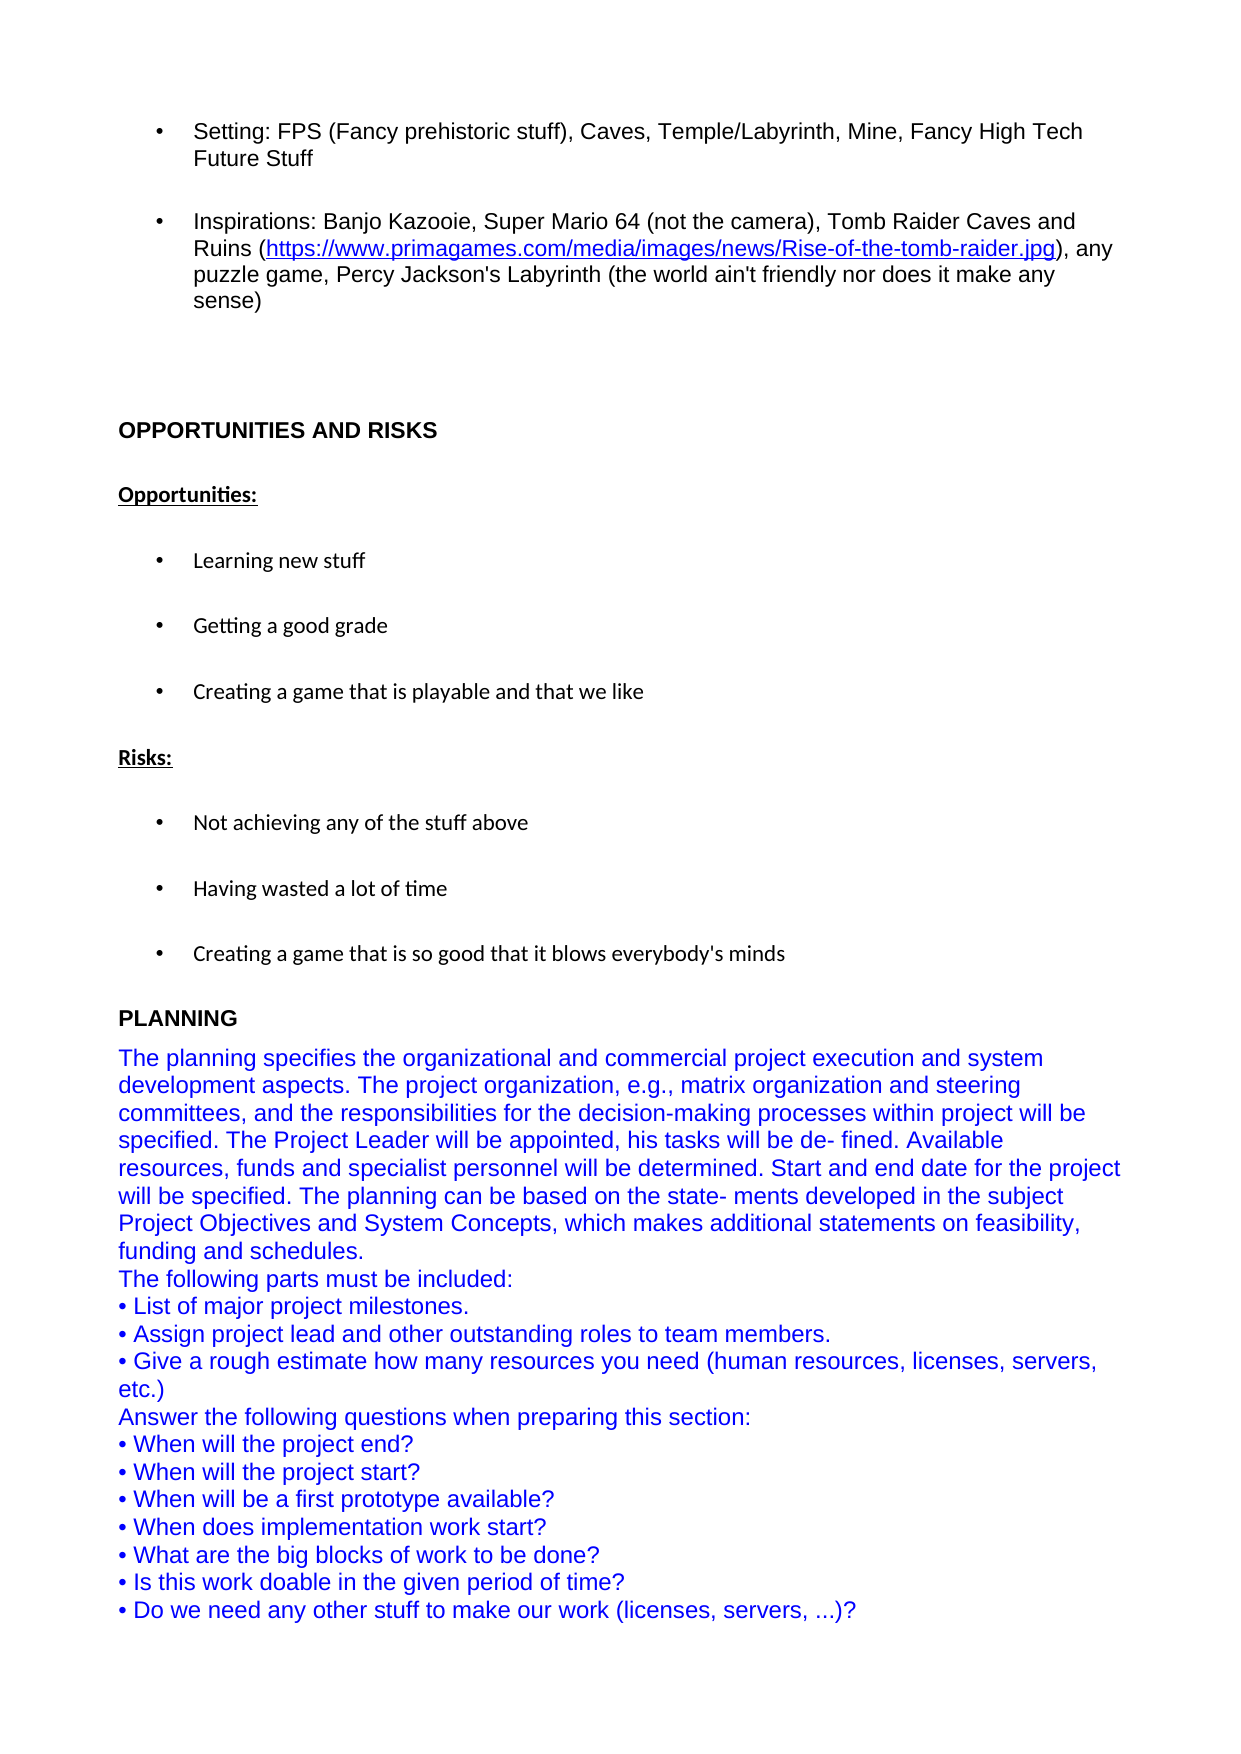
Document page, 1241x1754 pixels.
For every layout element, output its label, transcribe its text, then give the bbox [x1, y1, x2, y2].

list Not achieving any of the stuff above [156, 808, 1122, 836]
list Learning new stuff [156, 546, 1122, 574]
text The planning specifies the organizational and commercial project execution and system development aspects. The project organization, e.g., matrix organization and steering committees, and the responsibilities for the decision-making processes within project will be specified. The Project Leader will be appointed, his tasks will be de- fined. Available resources, funds and specialist personnel will be determined. Start and end date for the project will be specified. The planning can be based on the state- ments developed in the subject Project Objectives and System Concepts, which makes additional statements on feasibility, funding and schedules. [118, 1044, 1122, 1264]
text • When will the project end? [118, 1430, 1122, 1458]
text • List of major project milestones. [118, 1292, 1122, 1320]
text • Do we need any other stuff to make our work (licenses, servers, ...)? [118, 1596, 1122, 1623]
text Answer the following questions when preparing this section: [118, 1402, 1122, 1430]
text • What are the big blocks of work to be done? [118, 1541, 1122, 1568]
list Setting: FPS (Fancy prehistoric stuff), Caves, Temple/Labyrinth, Mine, Fancy High Tech Future Stuff [156, 118, 1122, 171]
text • Give a rough estimate how many resources you need (human resources, licenses, servers, etc.) [118, 1347, 1122, 1402]
text The following parts must be included: [118, 1264, 1122, 1292]
list Having wasted a lot of time [156, 874, 1122, 902]
list Inspirations: Banjo Kazooie, Super Mario 64 (not the camera), Tomb Raider Caves and Ruins (https://www.primagames.com/media/images/news/Rise-of-the-tomb-raider.jpg), any puzzle game, Percy Jackson's Labyrinth (the world ain't friendly nor does it make any sense) [156, 208, 1122, 314]
text Opportunities: [118, 481, 1122, 509]
text Planning [118, 1005, 1122, 1031]
text • Is this work doable in the given period of time? [118, 1568, 1122, 1596]
text • When does implementation work start? [118, 1513, 1122, 1541]
list Getting a good grade [156, 612, 1122, 640]
text • Assign project lead and other outstanding roles to team members. [118, 1320, 1122, 1347]
list Creating a game that is so good that it blows everybody's minds [156, 939, 1122, 967]
list Creating a game that is playable and that we like [156, 677, 1122, 705]
text Risks: [118, 743, 1122, 771]
text • When will be a first prototype available? [118, 1485, 1122, 1513]
text Opportunities and Risks [118, 417, 1122, 443]
text • When will the project start? [118, 1458, 1122, 1485]
